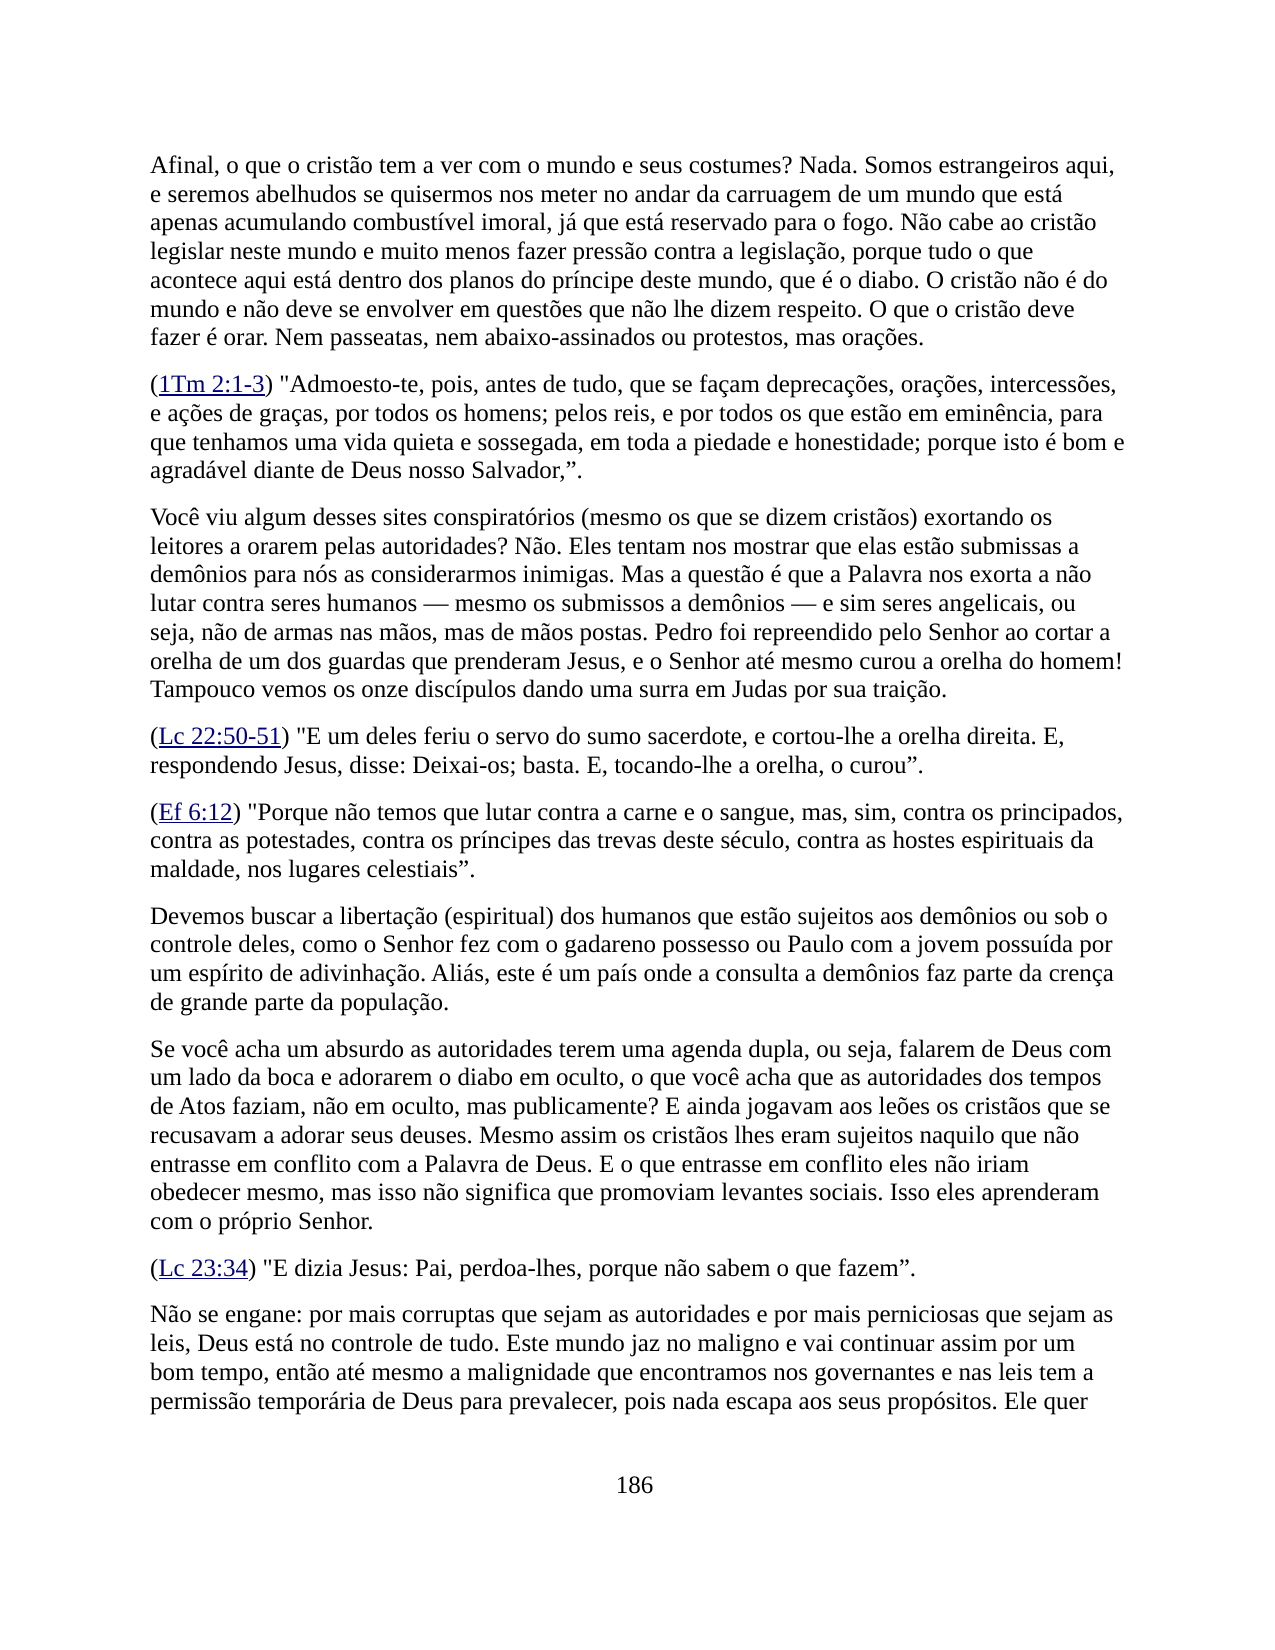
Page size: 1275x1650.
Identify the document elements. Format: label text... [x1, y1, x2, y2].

text Devemos buscar a libertação (espiritual) dos humanos que estão sujeitos aos demônios ou sob o controle deles, como o Senhor fez com o gadareno possesso ou Paulo com a jovem possuída por um espírito de adivinhação. Aliás, este é um país onde a consulta a demônios faz parte da crença de grande parte da população. [150, 901, 1125, 1016]
text Se você acha um absurdo as autoridades terem uma agenda dupla, ou seja, falarem de Deus com um lado da boca e adorarem o diabo em oculto, o que você acha que as autoridades dos tempos de Atos faziam, não em oculto, mas publicamente? E ainda jogavam aos leões os cristãos que se recusavam a adorar seus deuses. Mesmo assim os cristãos lhes eram sujeitos naquilo que não entrasse em conflito com a Palavra de Deus. E o que entrasse em conflito eles não iriam obedecer mesmo, mas isso não significa que promoviam levantes sociais. Isso eles aprenderam com o próprio Senhor. [150, 1034, 1125, 1235]
text (1Tm 2:1-3) "Admoesto-te, pois, antes de tudo, que se façam deprecações, orações, intercessões, e ações de graças, por todos os homens; pelos reis, e por todos os que estão em eminência, para que tenhamos uma vida quieta e sossegada, em toda a piedade e honestidade; porque isto é bom e agradável diante de Deus nosso Salvador,”. [150, 369, 1125, 484]
text Você viu algum desses sites conspiratórios (mesmo os que se dizem cristãos) exortando os leitores a orarem pelas autoridades? Não. Eles tentam nos mostrar que elas estão submissas a demônios para nós as considerarmos inimigas. Mas a questão é que a Palavra nos exorta a não lutar contra seres humanos — mesmo os submissos a demônios — e sim seres angelicais, ou seja, não de armas nas mãos, mas de mãos postas. Pedro foi repreendido pelo Senhor ao cortar a orelha de um dos guardas que prenderam Jesus, e o Senhor até mesmo curou a orelha do homem! Tampouco vemos os onze discípulos dando uma surra em Judas por sua traição. [150, 502, 1125, 703]
text Não se engane: por mais corruptas que sejam as autoridades e por mais perniciosas que sejam as leis, Deus está no controle de tudo. Este mundo jaz no maligno e vai continuar assim por um bom tempo, então até mesmo a malignidade que encontramos nos governantes e nas leis tem a permissão temporária de Deus para prevalecer, pois nada escapa aos seus propósitos. Ele quer [150, 1299, 1125, 1414]
text (Lc 23:34) "E dizia Jesus: Pai, perdoa-lhes, porque não sabem o que fazem”. [150, 1253, 1125, 1282]
text (Lc 22:50-51) "E um deles feriu o servo do sumo sacerdote, e cortou-lhe a orelha direita. E, respondendo Jesus, disse: Deixai-os; basta. E, tocando-lhe a orelha, o curou”. [150, 721, 1125, 779]
text Afinal, o que o cristão tem a ver com o mundo e seus costumes? Nada. Somos estrangeiros aqui, e seremos abelhudos se quisermos nos meter no andar da carruagem de um mundo que está apenas acumulando combustível imoral, já que está reservado para o fogo. Não cabe ao cristão legislar neste mundo e muito menos fazer pressão contra a legislação, porque tudo o que acontece aqui está dentro dos planos do príncipe deste mundo, que é o diabo. O cristão não é do mundo e não deve se envolver em questões que não lhe dizem respeito. O que o cristão deve fazer é orar. Nem passeatas, nem abaixo-assinados ou protestos, mas orações. [150, 150, 1125, 351]
text (Ef 6:12) "Porque não temos que lutar contra a carne e o sangue, mas, sim, contra os principados, contra as potestades, contra os príncipes das trevas deste século, contra as hostes espirituais da maldade, nos lugares celestiais”. [150, 797, 1125, 883]
